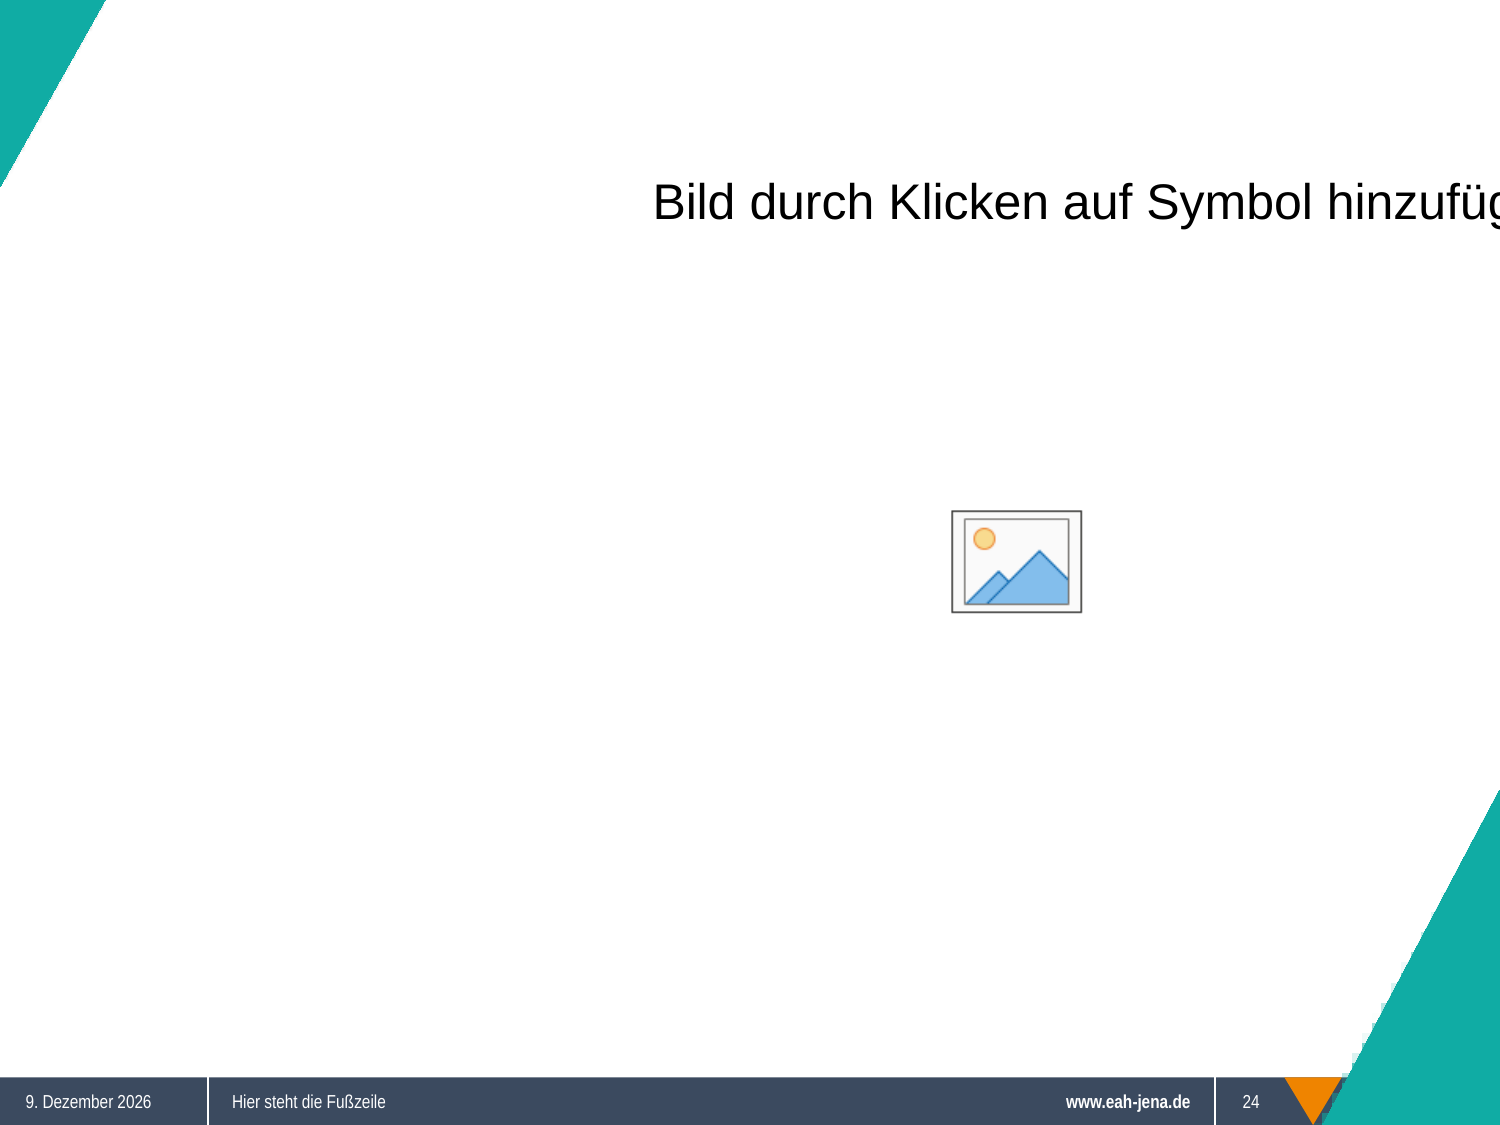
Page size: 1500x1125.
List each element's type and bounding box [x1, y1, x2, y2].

picture [637, 161, 1398, 962]
text_box [0, 0, 106, 187]
text_box [1322, 790, 1500, 1125]
